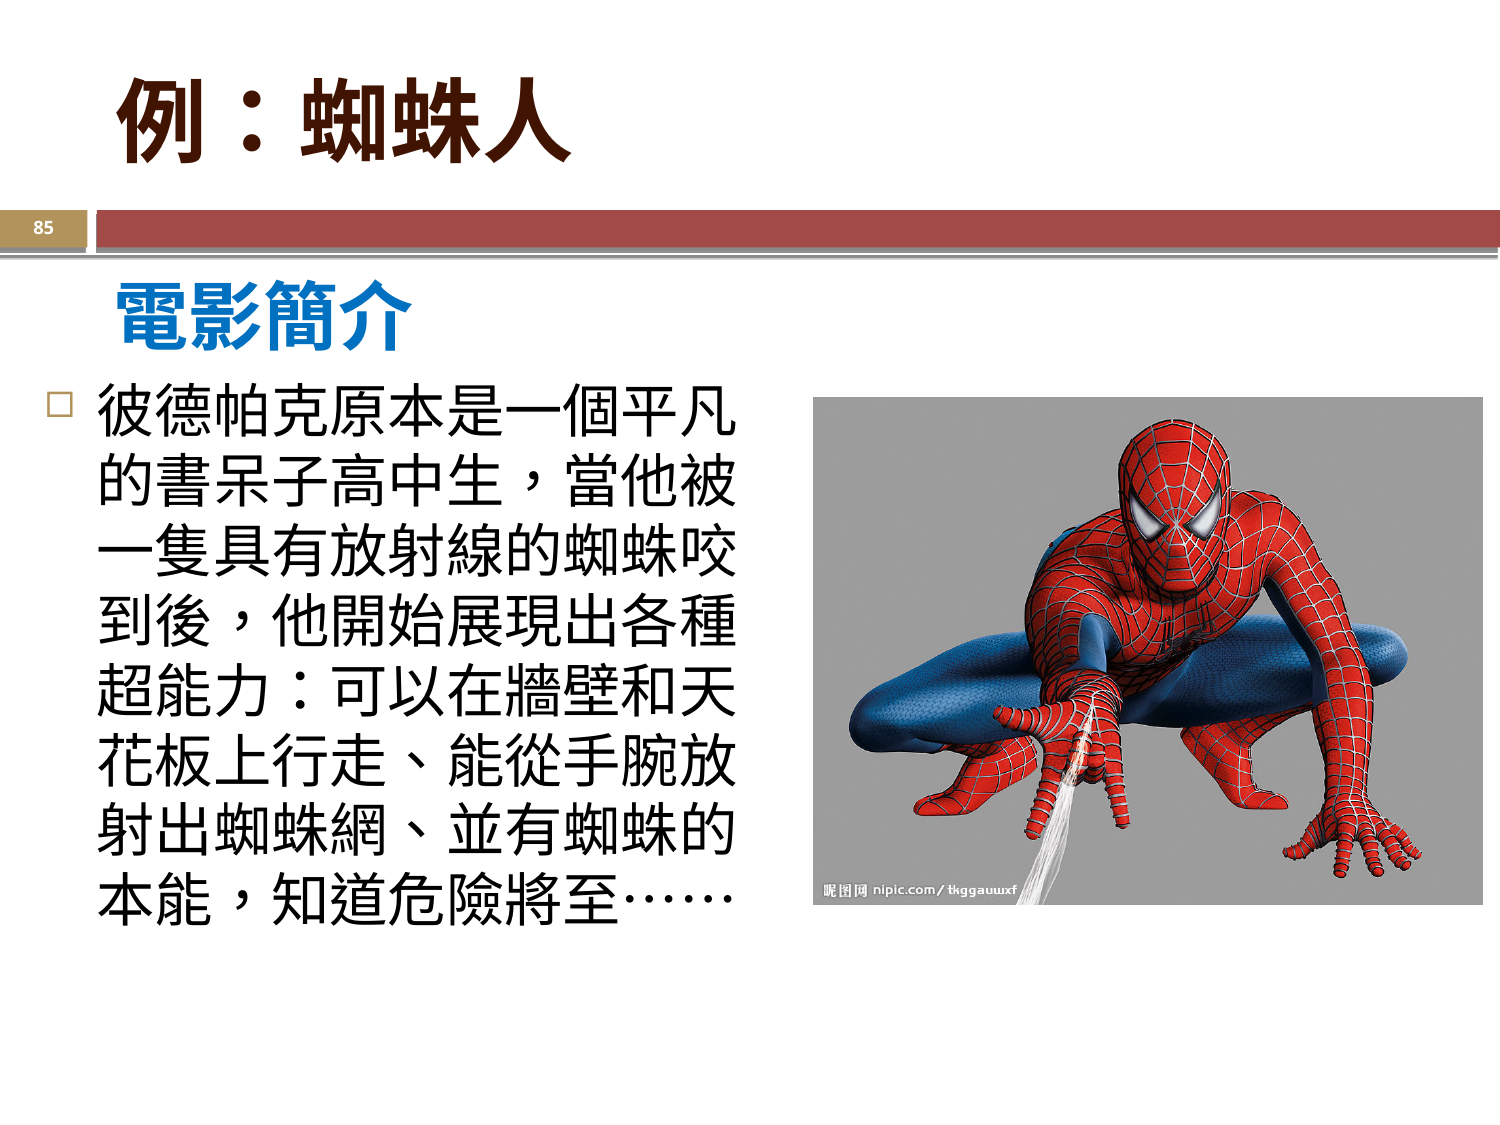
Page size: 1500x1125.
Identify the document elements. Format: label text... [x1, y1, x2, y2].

list 電影簡介 彼德帕克原本是一個平凡的書呆子高中生，當他被一隻具有放射線的蜘蛛咬到後，他開始展現出各種超能力：可以在牆壁和天花板上行走、能從手腕放射出蜘蛛網、並有蜘蛛的本能，知道危險將至…… [29, 262, 786, 1000]
picture [813, 397, 1483, 906]
title 例：蜘蛛人 [100, 37, 1438, 200]
slide_number [0, 208, 88, 249]
